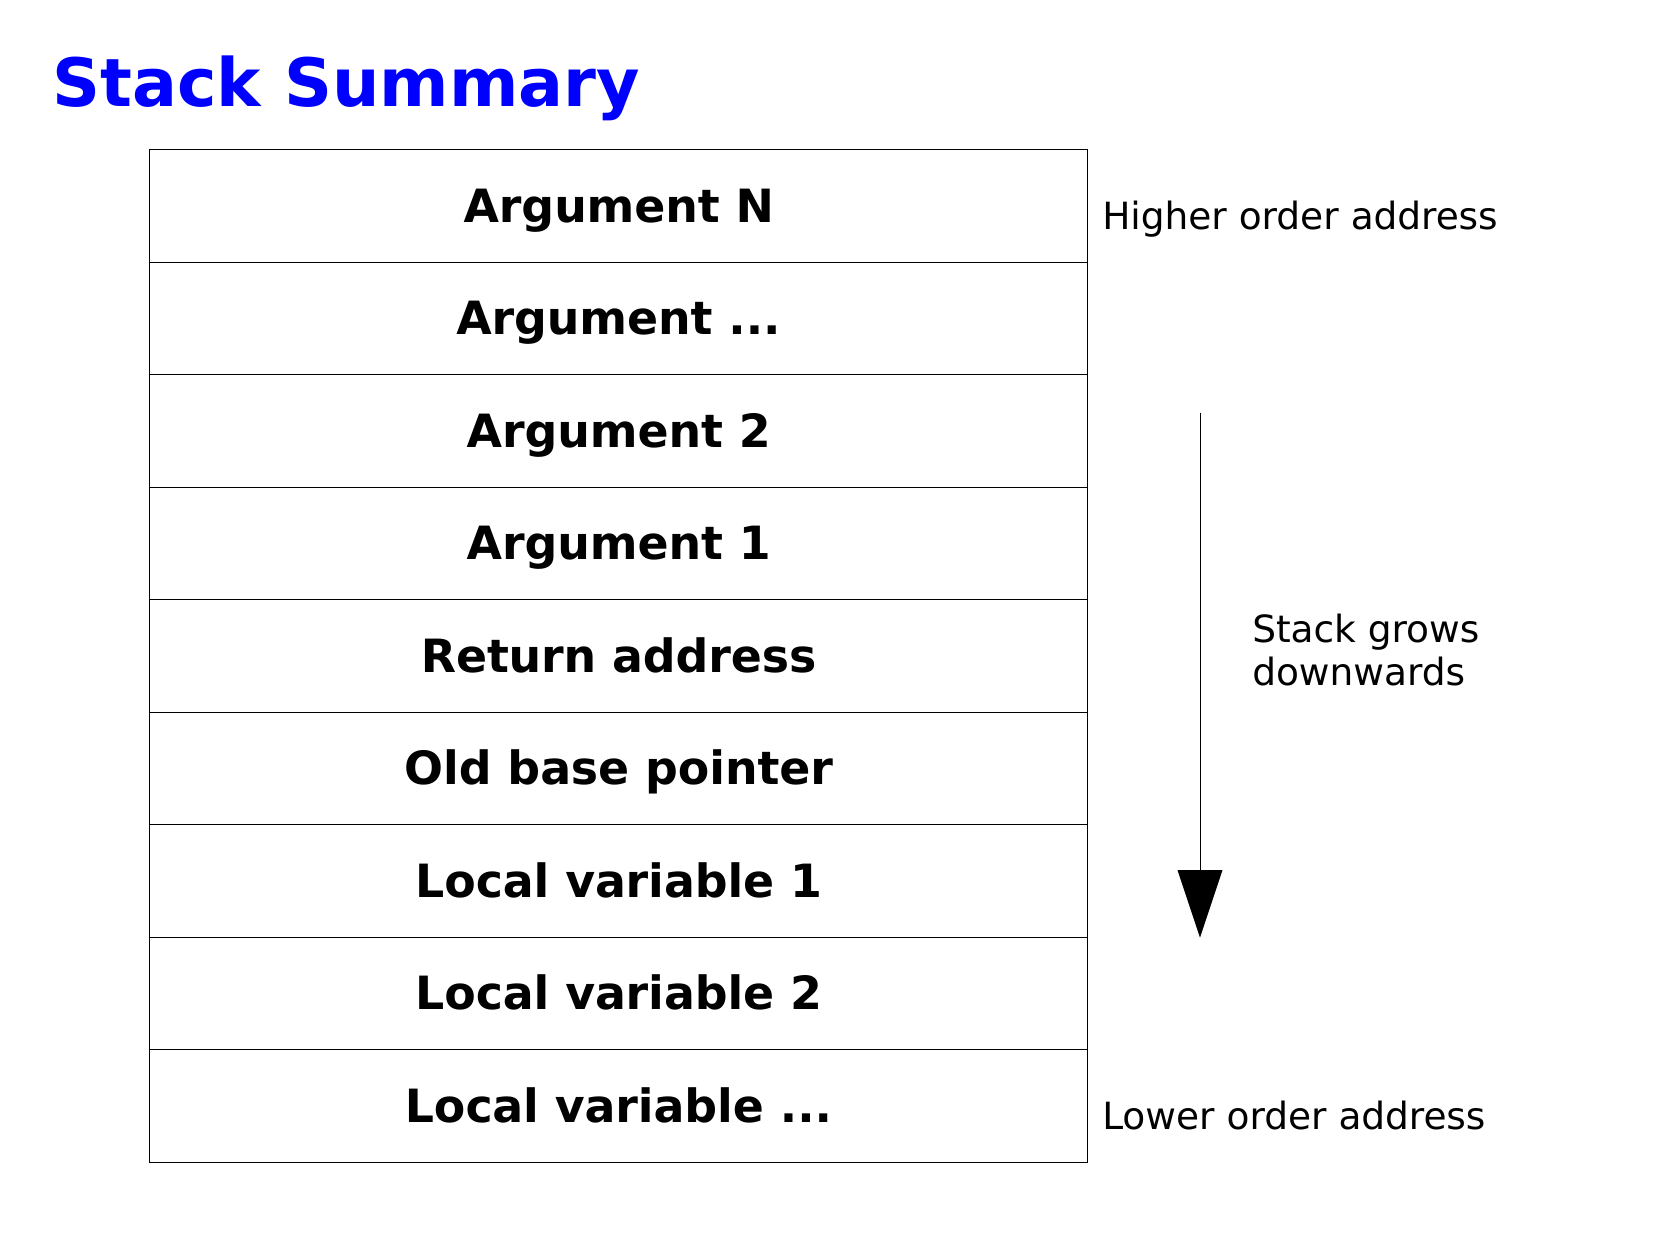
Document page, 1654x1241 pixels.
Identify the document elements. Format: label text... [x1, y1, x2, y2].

text_box Old base pointer [149, 712, 1088, 824]
text_box Lower order address [1087, 1087, 1576, 1146]
text_box Stack Summary [37, 37, 713, 131]
text_box Return address [149, 599, 1088, 712]
text_box Local variable 1 [149, 824, 1088, 937]
text_box Stack grows downwards [1237, 600, 1501, 751]
text_box Argument N [149, 149, 1088, 262]
text_box Argument ... [149, 262, 1088, 375]
text_box Local variable ... [149, 1049, 1088, 1163]
text_box Higher order address [1087, 187, 1576, 246]
text_box Argument 1 [149, 487, 1088, 599]
text_box Argument 2 [149, 375, 1088, 487]
text_box Local variable 2 [149, 937, 1088, 1049]
